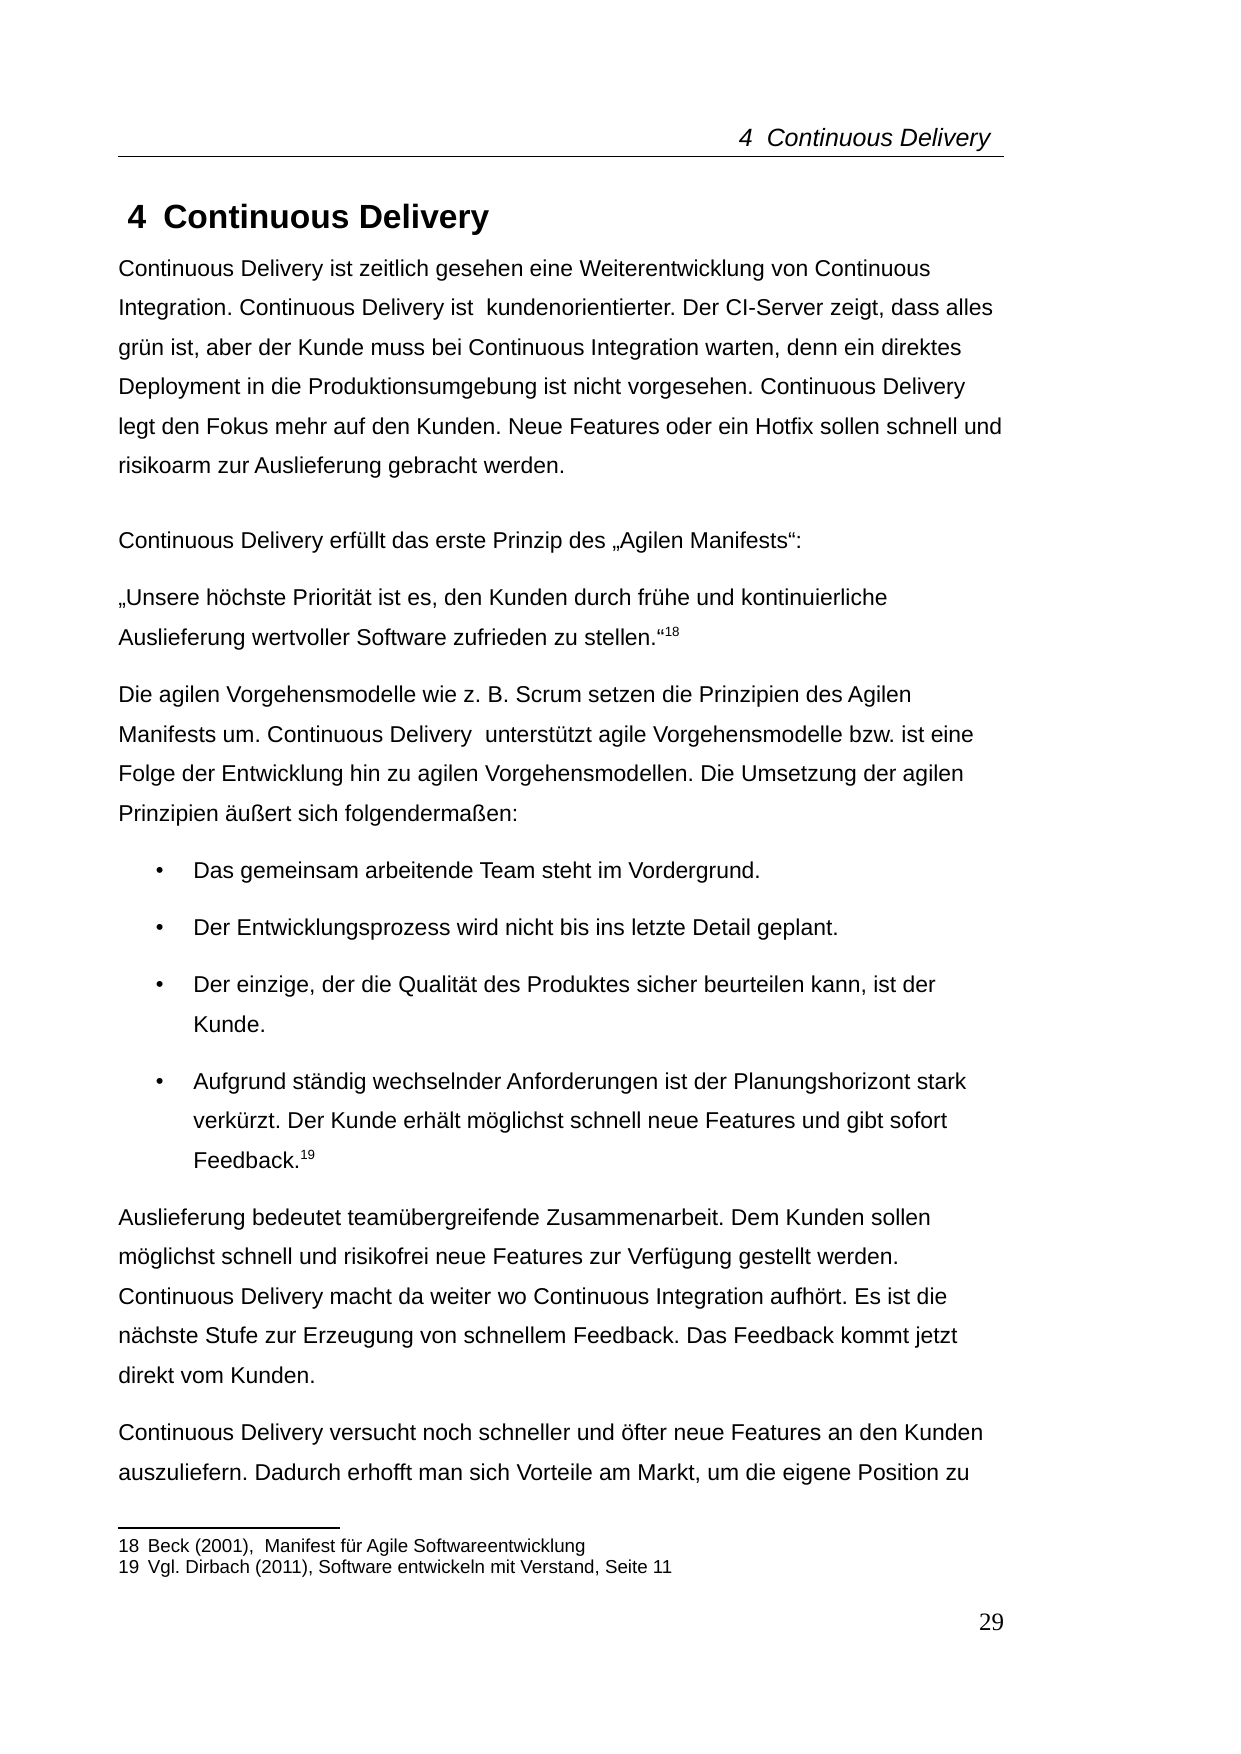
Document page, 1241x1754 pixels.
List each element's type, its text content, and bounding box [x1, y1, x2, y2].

text Die agilen Vorgehensmodelle wie z. B. Scrum setzen die Prinzipien des Agilen Manifests um. Continuous Delivery unterstützt agile Vorgehensmodelle bzw. ist eine Folge der Entwicklung hin zu agilen Vorgehensmodellen. Die Umsetzung der agilen Prinzipien äußert sich folgendermaßen: [118, 681, 1004, 826]
list Vgl. Dirbach (2011), Software entwickeln mit Verstand, Seite 11 [118, 1556, 1004, 1578]
text Continuous Delivery versucht noch schneller und öfter neue Features an den Kunden auszuliefern. Dadurch erhofft man sich Vorteile am Markt, um die eigene Position zu [118, 1419, 1004, 1485]
list Der Entwicklungsprozess wird nicht bis ins letzte Detail geplant. [156, 914, 1004, 940]
list Das gemeinsam arbeitende Team steht im Vordergrund. [156, 857, 1004, 883]
text „Unsere höchste Priorität ist es, den Kunden durch frühe und kontinuierliche Auslieferung wertvoller Software zufrieden zu stellen.“ [118, 584, 1004, 650]
list Der einzige, der die Qualität des Produktes sicher beurteilen kann, ist der Kunde. [156, 971, 1004, 1037]
text Continuous Delivery ist zeitlich gesehen eine Weiterentwicklung von Continuous Integration. Continuous Delivery ist kundenorientierter. Der CI-Server zeigt, dass alles grün ist, aber der Kunde muss bei Continuous Integration warten, denn ein direktes Deployment in die Produktionsumgebung ist nicht vorgesehen. Continuous Delivery legt den Fokus mehr auf den Kunden. Neue Features oder ein Hotfix sollen schnell und risikoarm zur Auslieferung gebracht werden. [118, 255, 1004, 479]
text Continuous Delivery erfüllt das erste Prinzip des „Agilen Manifests“: [118, 527, 1004, 553]
list Aufgrund ständig wechselnder Anforderungen ist der Planungshorizont stark verkürzt. Der Kunde erhält möglichst schnell neue Features und gibt sofort Feedback. [156, 1068, 1004, 1173]
subtitle Continuous Delivery [118, 197, 1004, 236]
text Auslieferung bedeutet teamübergreifende Zusammenarbeit. Dem Kunden sollen möglichst schnell und risikofrei neue Features zur Verfügung gestellt werden. Continuous Delivery macht da weiter wo Continuous Integration aufhört. Es ist die nächste Stufe zur Erzeugung von schnellem Feedback. Das Feedback kommt jetzt direkt vom Kunden. [118, 1204, 1004, 1388]
text Beck (2001), Manifest für Agile Softwareentwicklung [118, 1534, 1004, 1556]
